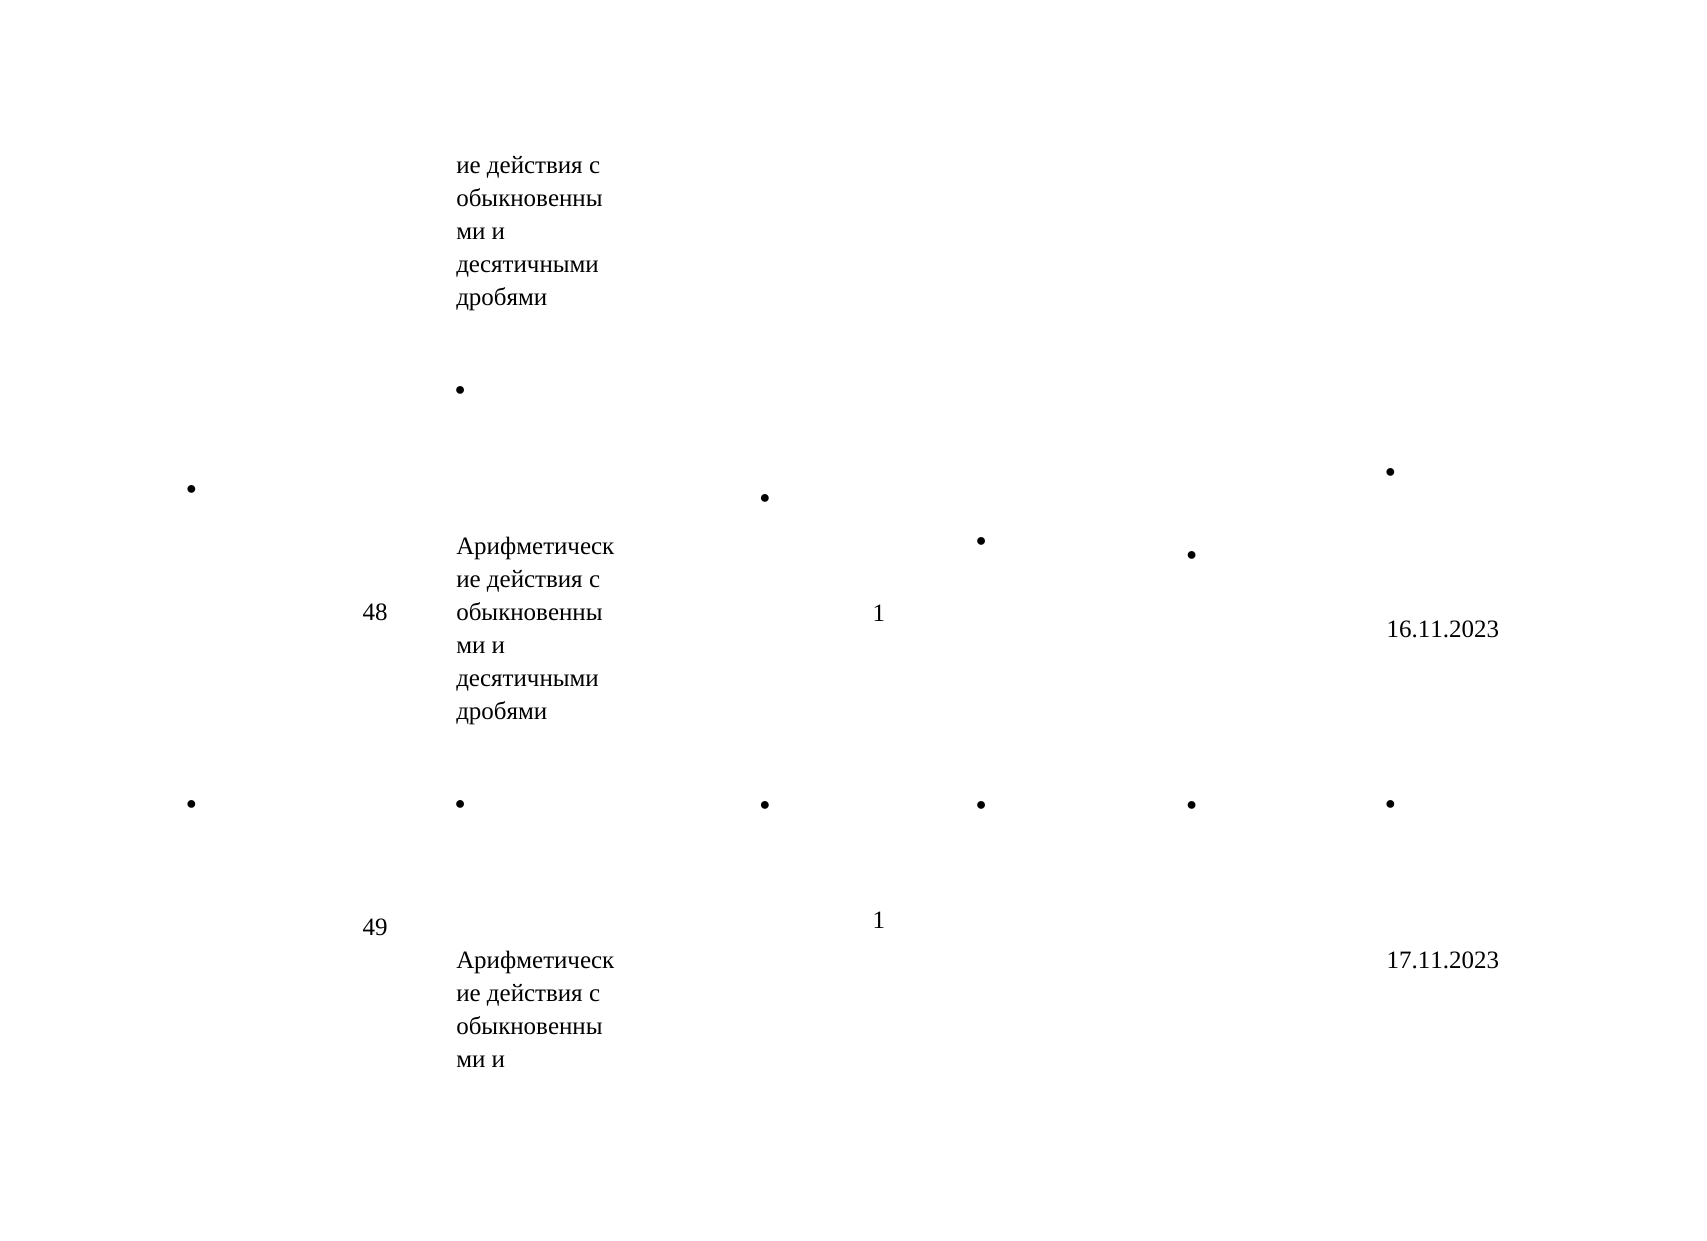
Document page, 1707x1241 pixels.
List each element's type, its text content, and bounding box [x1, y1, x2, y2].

table_cell [1061, 150, 1361, 377]
table_cell [629, 150, 939, 377]
table_cell Арифметические действия с обыкновенными и [431, 791, 629, 1073]
table_cell 1 [629, 791, 939, 1073]
table_cell 17.11.2023 [1361, 791, 1592, 1073]
table_cell 49 [176, 791, 431, 1073]
table_cell [940, 150, 1061, 377]
table_cell [1061, 377, 1361, 791]
table_cell 16.11.2023 [1361, 377, 1592, 791]
table_cell [1061, 791, 1361, 1073]
table_cell [1361, 150, 1592, 377]
table_cell Арифметические действия с обыкновенными и десятичными дробями [431, 377, 629, 791]
table_cell 1 [629, 377, 939, 791]
table_cell [940, 377, 1061, 791]
table_cell [940, 791, 1061, 1073]
table_cell [176, 150, 431, 377]
table_cell 48 [176, 377, 431, 791]
table_cell ие действия с обыкновенными и десятичными дробями [431, 150, 629, 377]
